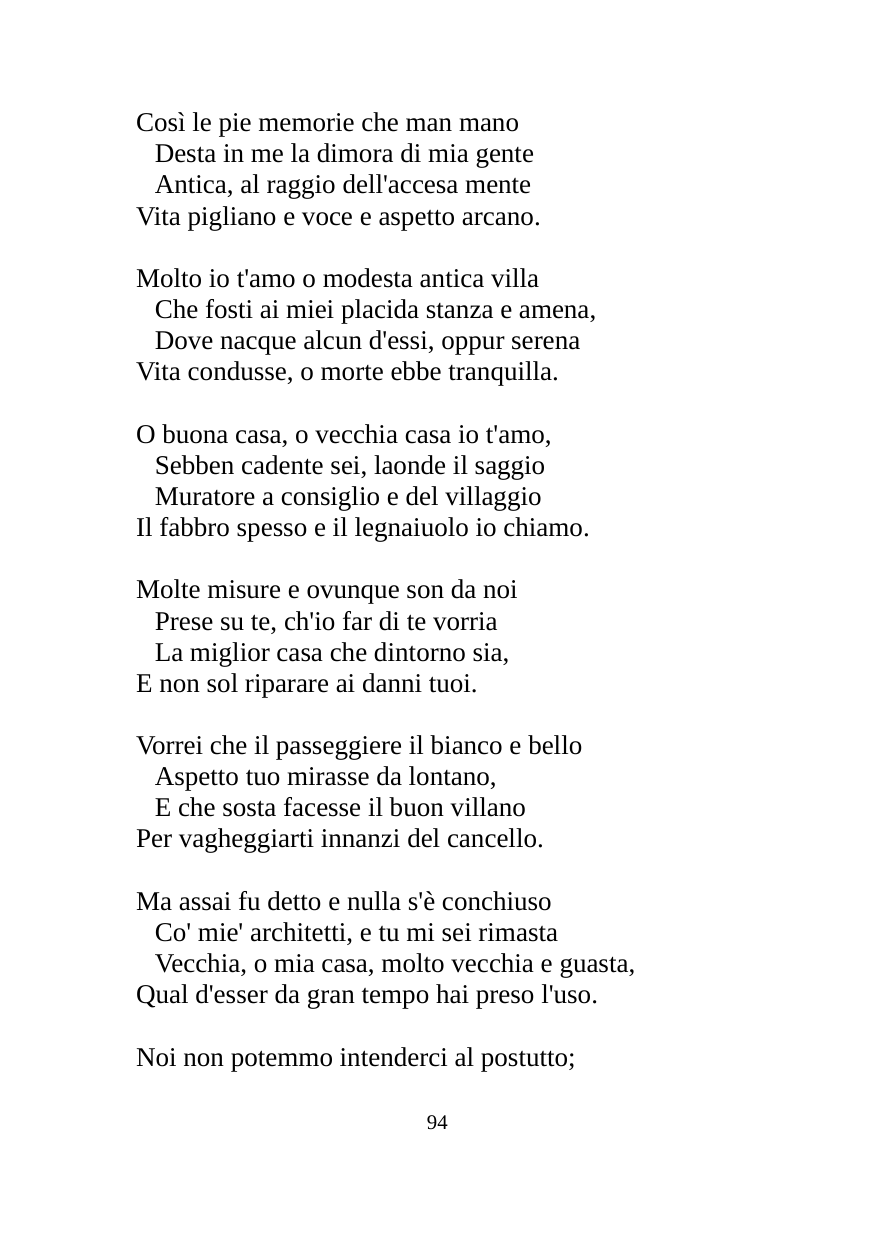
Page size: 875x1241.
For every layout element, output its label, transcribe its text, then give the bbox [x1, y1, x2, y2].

text O buona casa, o vecchia casa io t'amo, [106, 418, 768, 449]
text Vita condusse, o morte ebbe tranquilla. [106, 355, 768, 387]
text La miglior casa che dintorno sia, [125, 636, 768, 667]
text Che fosti ai miei placida stanza e amena, [125, 293, 768, 324]
text Ma assai fu detto e nulla s'è conchiuso [106, 885, 768, 916]
text Il fabbro spesso e il legnaiuolo io chiamo. [106, 511, 768, 542]
text Così le pie memorie che man mano [106, 106, 768, 137]
text E che sosta facesse il buon villano [125, 791, 768, 823]
text Molto io t'amo o modesta antica villa [106, 262, 768, 293]
text Co' mie' architetti, e tu mi sei rimasta [125, 916, 768, 947]
text Muratore a consiglio e del villaggio [125, 480, 768, 511]
text Aspetto tuo mirasse da lontano, [125, 760, 768, 791]
text Antica, al raggio dell'accesa mente [125, 168, 768, 200]
text Sebben cadente sei, laonde il saggio [125, 449, 768, 480]
text Noi non potemmo intenderci al postutto; [106, 1041, 768, 1072]
text E non sol riparare ai danni tuoi. [106, 667, 768, 698]
text Molte misure e ovunque son da noi [106, 573, 768, 604]
text Vorrei che il passeggiere il bianco e bello [106, 729, 768, 760]
text Prese su te, ch'io far di te vorria [125, 604, 768, 636]
text Dove nacque alcun d'essi, oppur serena [125, 324, 768, 355]
text Vecchia, o mia casa, molto vecchia e guasta, [125, 947, 768, 978]
text Qual d'esser da gran tempo hai preso l'uso. [106, 978, 768, 1009]
text Per vagheggiarti innanzi del cancello. [106, 823, 768, 854]
text Desta in me la dimora di mia gente [125, 137, 768, 168]
text Vita pigliano e voce e aspetto arcano. [106, 200, 768, 231]
